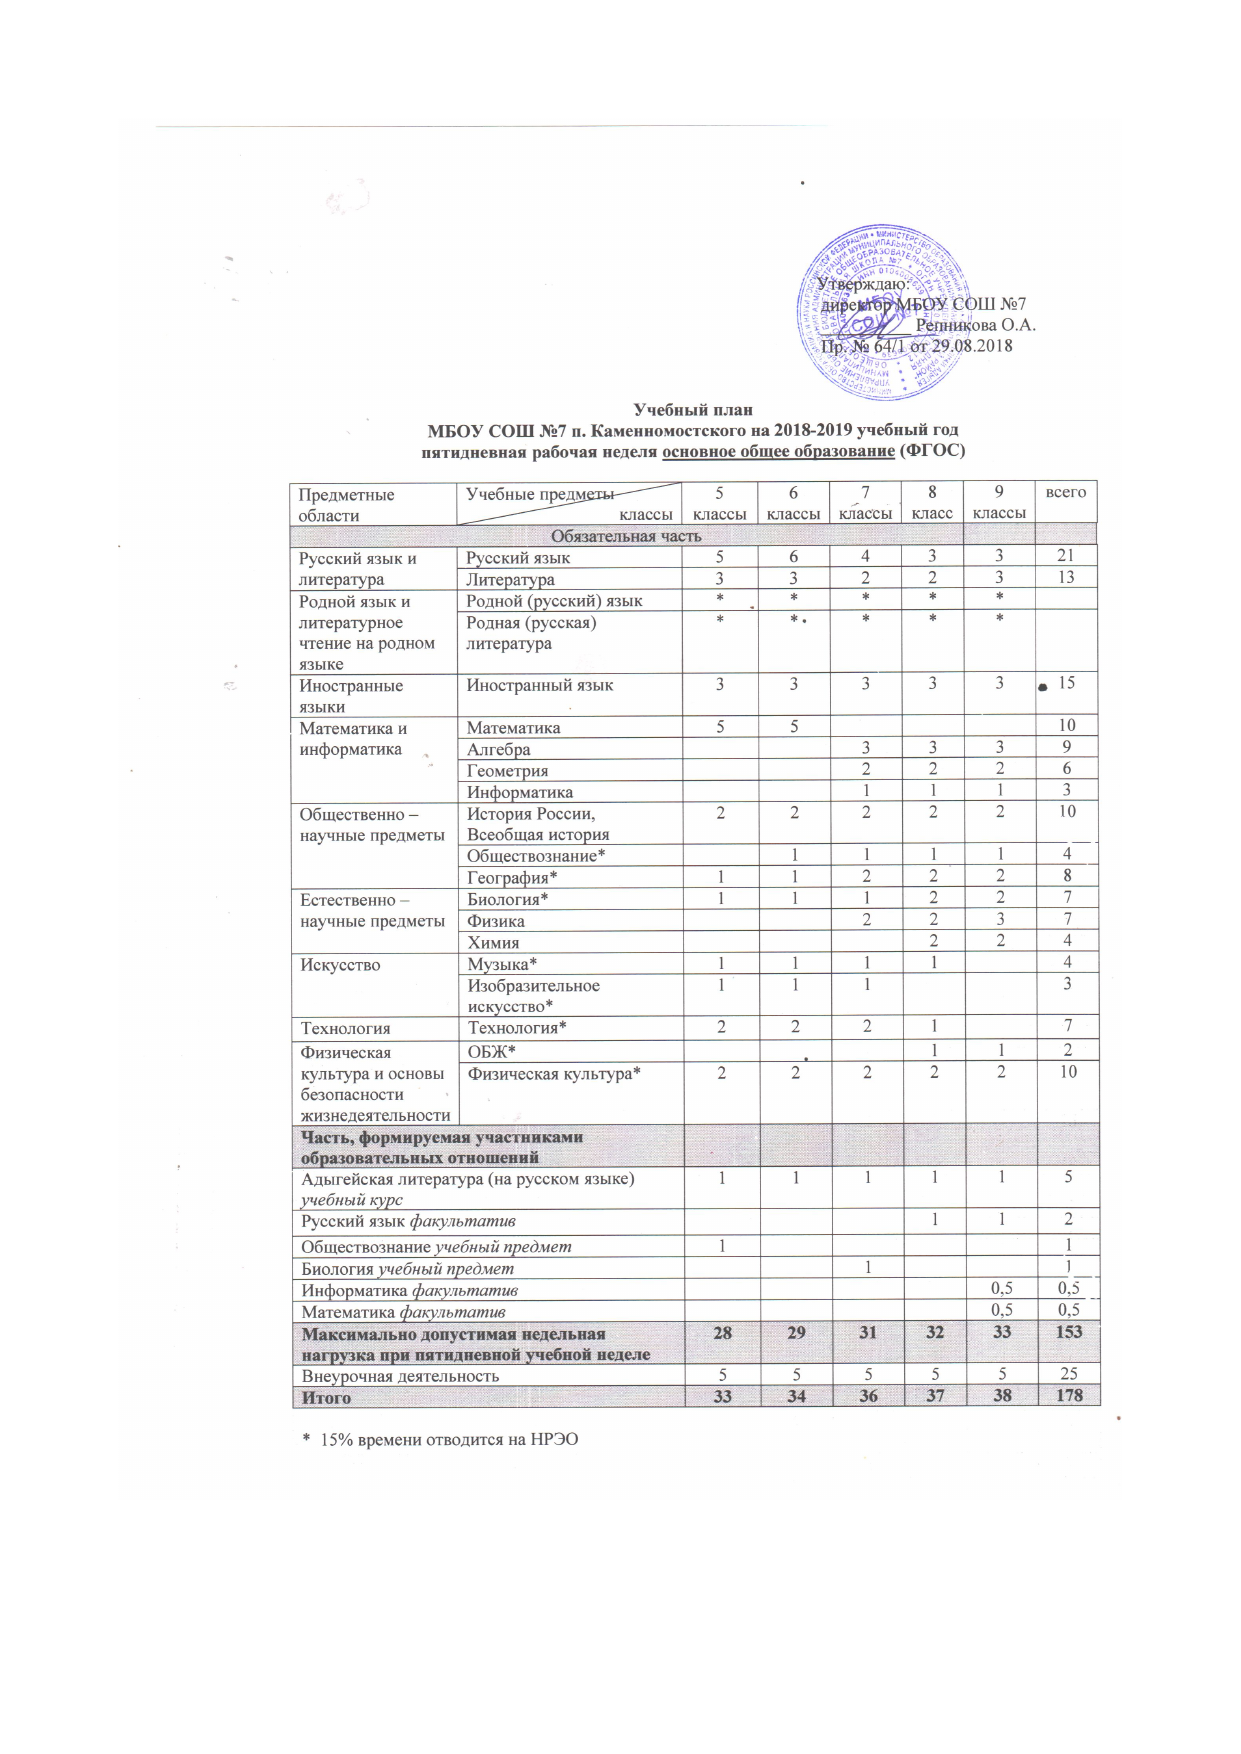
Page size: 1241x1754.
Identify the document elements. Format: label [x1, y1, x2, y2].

picture [118, 118, 1123, 1500]
